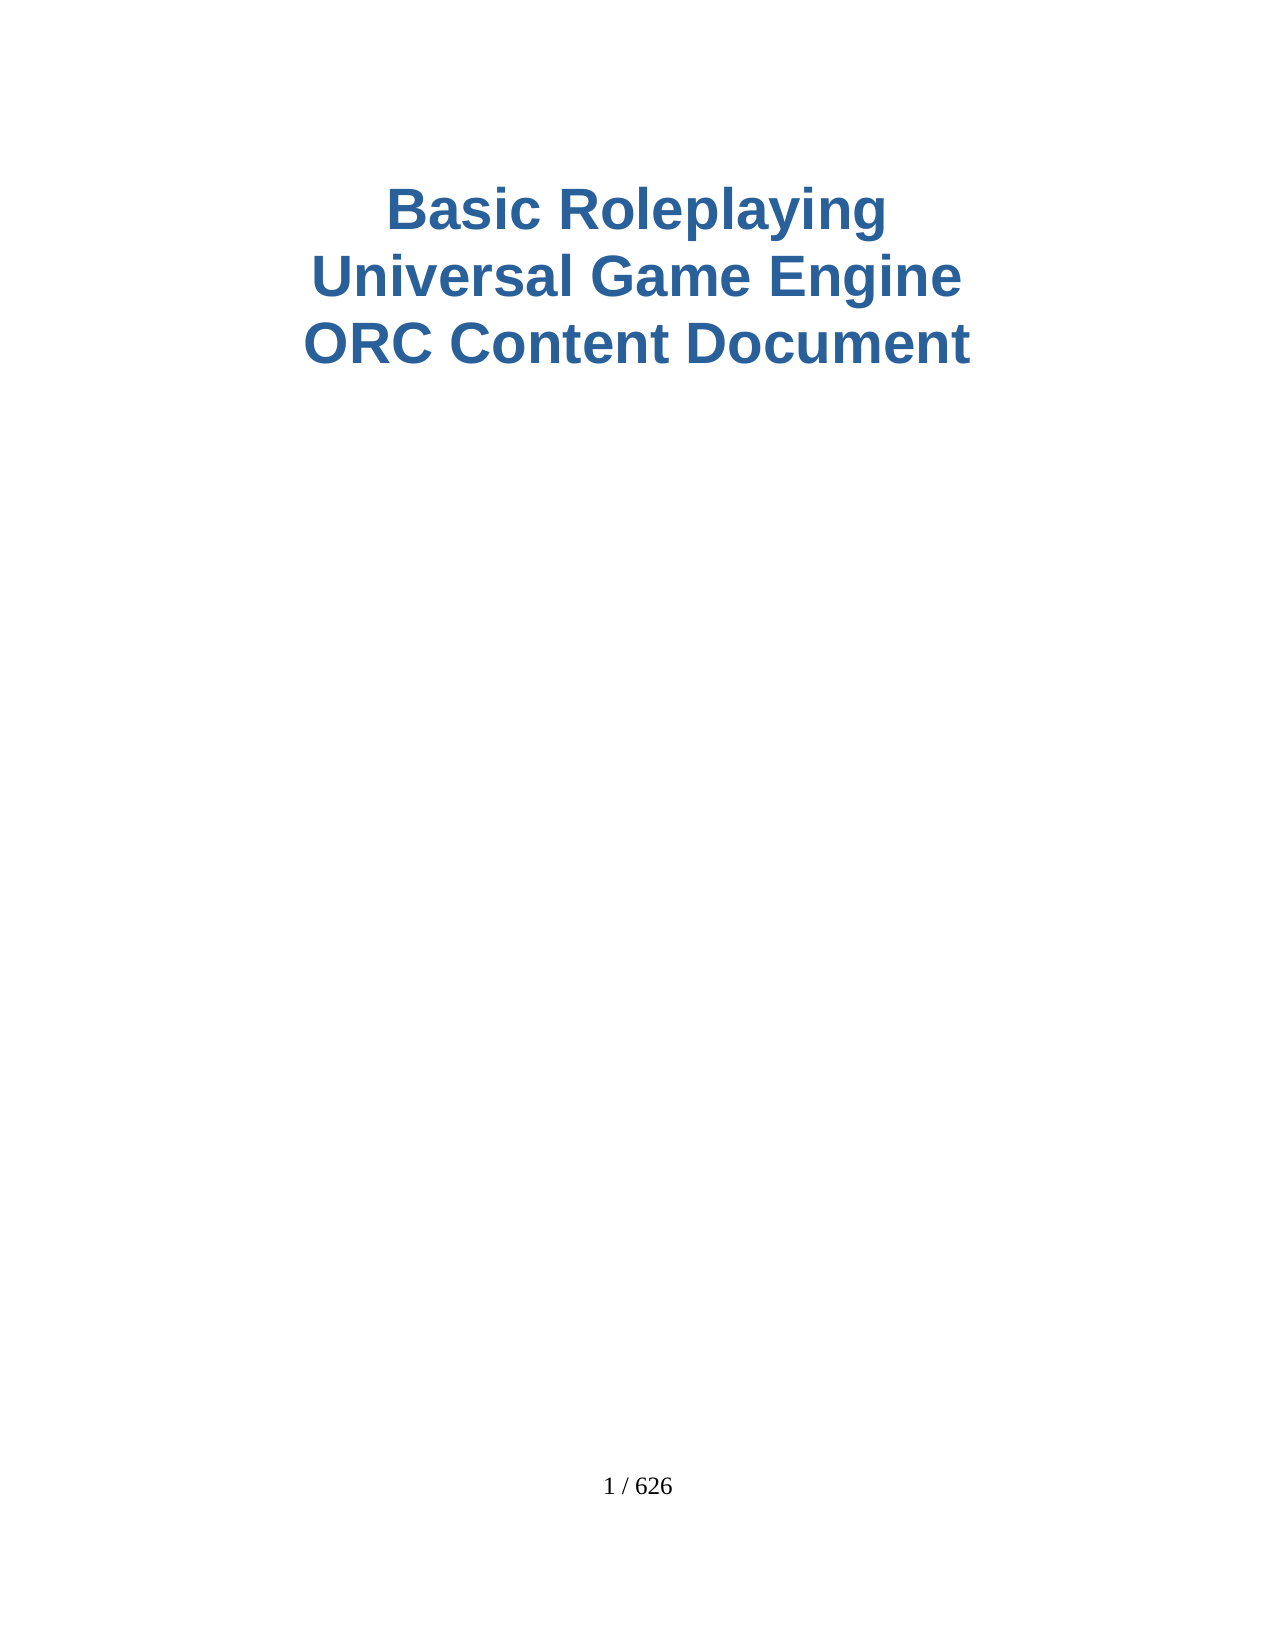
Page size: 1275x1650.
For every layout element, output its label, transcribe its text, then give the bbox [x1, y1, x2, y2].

title Basic Roleplaying Universal Game Engine ORC Content Document [150, 175, 1125, 376]
